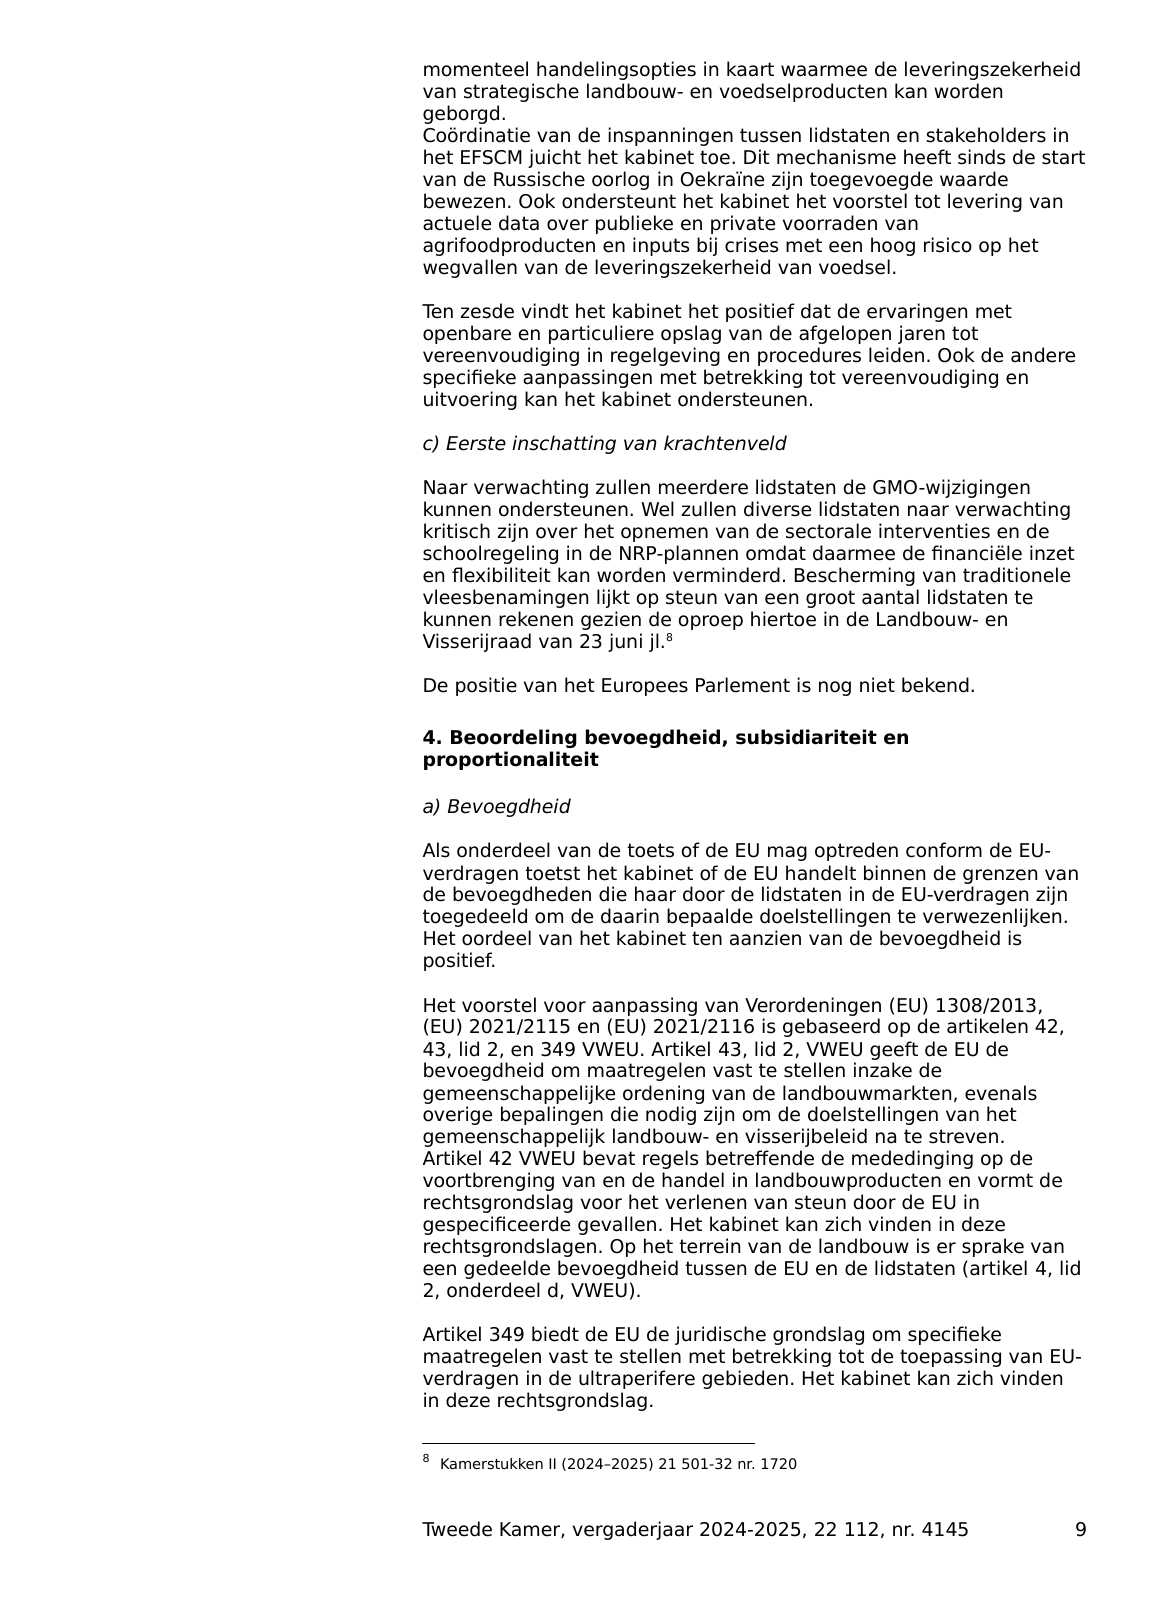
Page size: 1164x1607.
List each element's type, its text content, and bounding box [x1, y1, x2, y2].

text Kamerstukken II (2024–2025) 21 501-32 nr. 1720 [422, 1452, 1087, 1474]
text Naar verwachting zullen meerdere lidstaten de GMO-wijzigingen kunnen ondersteunen. Wel zullen diverse lidstaten naar verwachting kritisch zijn over het opnemen van de sectorale interventies en de schoolregeling in de NRP-plannen omdat daarmee de financiële inzet en flexibiliteit kan worden verminderd. Bescherming van traditionele vleesbenamingen lijkt op steun van een groot aantal lidstaten te kunnen rekenen gezien de oproep hiertoe in de Landbouw- en Visserijraad van 23 juni jl. [422, 477, 1087, 653]
subtitle 4. Beoordeling bevoegdheid, subsidiariteit en proportionaliteit [422, 727, 1087, 771]
text Artikel 349 biedt de EU de juridische grondslag om specifieke maatregelen vast te stellen met betrekking tot de toepassing van EU-verdragen in de ultraperifere gebieden. Het kabinet kan zich vinden in deze rechtsgrondslag. [422, 1324, 1087, 1412]
subtitle a) Bevoegdheid [422, 796, 1087, 818]
text Coördinatie van de inspanningen tussen lidstaten en stakeholders in het EFSCM juicht het kabinet toe. Dit mechanisme heeft sinds de start van de Russische oorlog in Oekraïne zijn toegevoegde waarde bewezen. Ook ondersteunt het kabinet het voorstel tot levering van actuele data over publieke en private voorraden van agrifoodproducten en inputs bij crises met een hoog risico op het wegvallen van de leveringszekerheid van voedsel. [422, 125, 1087, 279]
text De positie van het Europees Parlement is nog niet bekend. [422, 675, 1087, 697]
text momenteel handelingsopties in kaart waarmee de leveringszekerheid van strategische landbouw- en voedselproducten kan worden geborgd. [422, 59, 1087, 125]
subtitle c) Eerste inschatting van krachtenveld [422, 433, 1087, 455]
text Ten zesde vindt het kabinet het positief dat de ervaringen met openbare en particuliere opslag van de afgelopen jaren tot vereenvoudiging in regelgeving en procedures leiden. Ook de andere specifieke aanpassingen met betrekking tot vereenvoudiging en uitvoering kan het kabinet ondersteunen. [422, 301, 1087, 411]
text Als onderdeel van de toets of de EU mag optreden conform de EU-verdragen toetst het kabinet of de EU handelt binnen de grenzen van de bevoegdheden die haar door de lidstaten in de EU-verdragen zijn toegedeeld om de daarin bepaalde doelstellingen te verwezenlijken. Het oordeel van het kabinet ten aanzien van de bevoegdheid is positief. [422, 840, 1087, 972]
text Het voorstel voor aanpassing van Verordeningen (EU) 1308/2013, (EU) 2021/2115 en (EU) 2021/2116 is gebaseerd op de artikelen 42, 43, lid 2, en 349 VWEU. Artikel 43, lid 2, VWEU geeft de EU de bevoegdheid om maatregelen vast te stellen inzake de gemeenschappelijke ordening van de landbouwmarkten, evenals overige bepalingen die nodig zijn om de doelstellingen van het gemeenschappelijk landbouw- en visserijbeleid na te streven. Artikel 42 VWEU bevat regels betreffende de mededinging op de voortbrenging van en de handel in landbouwproducten en vormt de rechtsgrondslag voor het verlenen van steun door de EU in gespecificeerde gevallen. Het kabinet kan zich vinden in deze rechtsgrondslagen. Op het terrein van de landbouw is er sprake van een gedeelde bevoegdheid tussen de EU en de lidstaten (artikel 4, lid 2, onderdeel d, VWEU). [422, 994, 1087, 1302]
